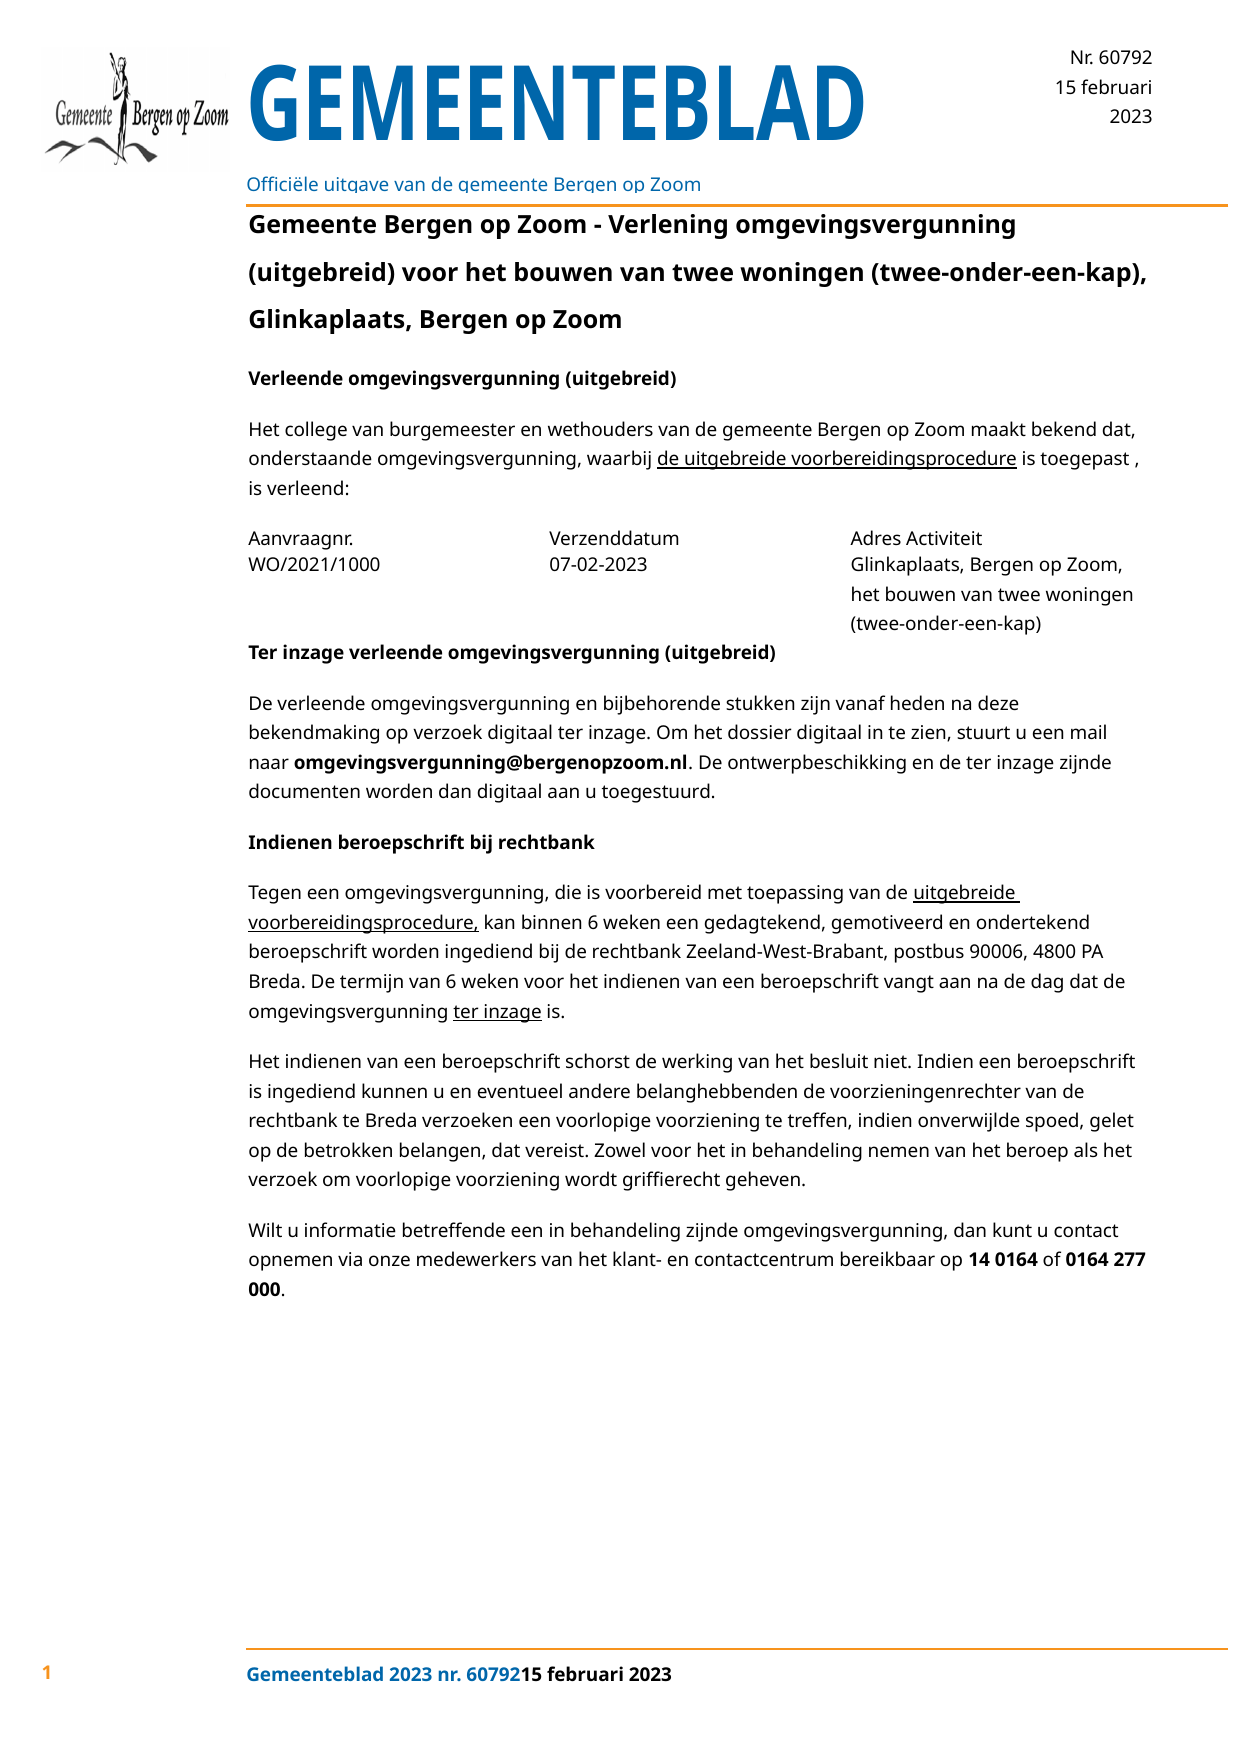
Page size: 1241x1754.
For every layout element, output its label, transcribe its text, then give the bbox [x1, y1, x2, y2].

table_cell WO/2021/1000 [248, 551, 549, 636]
text Tegen een omgevingsvergunning, die is voorbereid met toepassing van de uitgebreide voorbereidingsprocedure, kan binnen 6 weken een gedagtekend, gemotiveerd en ondertekend beroepschrift worden ingediend bij de rechtbank Zeeland-West-Brabant, postbus 90006, 4800 PA Breda. De termijn van 6 weken voor het indienen van een beroepschrift vangt aan na de dag dat de omgevingsvergunning ter inzage is. [248, 879, 1152, 1023]
table_cell 07-02-2023 [549, 551, 850, 636]
text Het college van burgemeester en wethouders van de gemeente Bergen op Zoom maakt bekend dat, onderstaande omgevingsvergunning, waarbij de uitgebreide voorbereidingsprocedure is toegepast , is verleend: [248, 416, 1152, 501]
text De verleende omgevingsvergunning en bijbehorende stukken zijn vanaf heden na deze bekendmaking op verzoek digitaal ter inzage. Om het dossier digitaal in te zien, stuurt u een mail naar omgevingsvergunning@bergenopzoom.nl. De ontwerpbeschikking en de ter inzage zijnde documenten worden dan digitaal aan u toegestuurd. [248, 690, 1152, 804]
table_header Verzenddatum [549, 526, 850, 551]
picture [41, 47, 231, 172]
table_header Aanvraagnr. [248, 526, 549, 551]
text Verleende omgevingsvergunning (uitgebreid) [248, 366, 1152, 391]
text Indienen beroepschrift bij rechtbank [248, 829, 1152, 855]
text Het indienen van een beroepschrift schorst de werking van het besluit niet. Indien een beroepschrift is ingediend kunnen u en eventueel andere belanghebbenden de voorzieningenrechter van de rechtbank te Breda verzoeken een voorlopige voorziening te treffen, indien onverwijlde spoed, gelet op de betrokken belangen, dat vereist. Zowel voor het in behandeling nemen van het beroep als het verzoek om voorlopige voorziening wordt griffierecht geheven. [248, 1048, 1152, 1192]
text Wilt u informatie betreffende een in behandeling zijnde omgevingsvergunning, dan kunt u contact opnemen via onze medewerkers van het klant- en contactcentrum bereikbaar op 14 0164 of 0164 277 000. [248, 1217, 1152, 1302]
table_cell Glinkaplaats, Bergen op Zoom, het bouwen van twee woningen (twee-onder-een-kap) [850, 551, 1152, 636]
table_header Adres Activiteit [850, 526, 1152, 551]
text Ter inzage verleende omgevingsvergunning (uitgebreid) [248, 639, 1152, 665]
text Gemeente Bergen op Zoom - Verlening omgevingsvergunning (uitgebreid) voor het bouwen van twee woningen (twee-onder-een-kap), Glinkaplaats, Bergen op Zoom [248, 207, 1152, 336]
